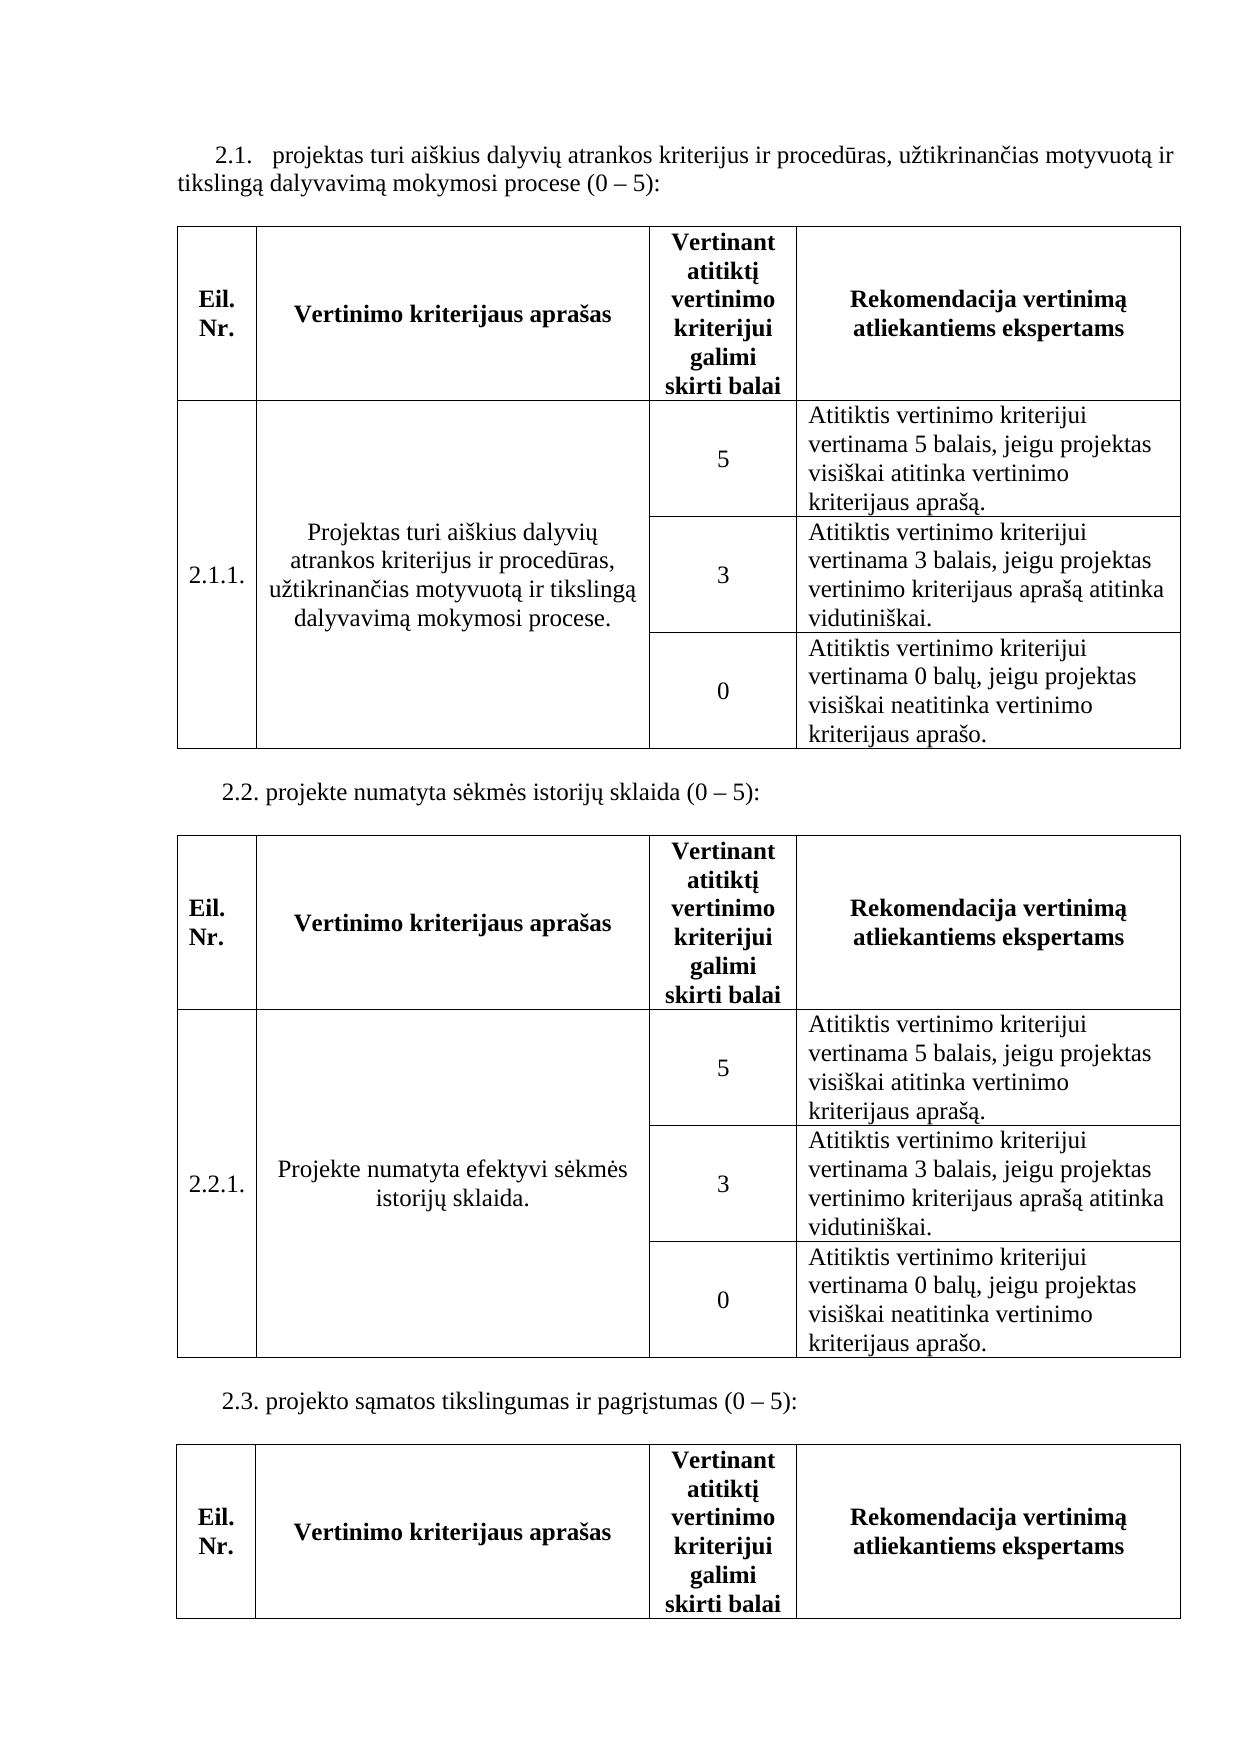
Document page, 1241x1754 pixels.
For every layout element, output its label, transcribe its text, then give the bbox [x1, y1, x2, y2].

table_cell Atitiktis vertinimo kriterijui vertinama 5 balais, jeigu projektas visiškai atitinka vertinimo kriterijaus aprašą. [797, 401, 1180, 516]
table_header Rekomendacija vertinimą atliekantiems ekspertams [797, 836, 1180, 1008]
table_header Rekomendacija vertinimą atliekantiems ekspertams [797, 1445, 1180, 1617]
table_header Eil. Nr. [178, 836, 256, 1008]
table_cell 2.1.1. [178, 401, 256, 748]
text 2.3. projekto sąmatos tikslingumas ir pagrįstumas (0 – 5): [177, 1386, 1132, 1415]
table_header Vertinant atitiktį vertinimo kriterijui galimi skirti balai [650, 1445, 796, 1617]
table_cell Projekte numatyta efektyvi sėkmės istorijų sklaida. [257, 1010, 649, 1357]
table_cell 3 [650, 517, 796, 632]
table_cell Atitiktis vertinimo kriterijui vertinama 3 balais, jeigu projektas vertinimo kriterijaus aprašą atitinka vidutiniškai. [797, 1126, 1180, 1241]
table_cell 5 [650, 1010, 796, 1124]
table_cell 0 [650, 1242, 796, 1357]
table_header Eil. Nr. [177, 1445, 255, 1617]
table_header Eil. Nr. [178, 227, 256, 399]
table_header Vertinimo kriterijaus aprašas [257, 836, 649, 1008]
table_header Vertinant atitiktį vertinimo kriterijui galimi skirti balai [650, 227, 796, 399]
table_cell Projektas turi aiškius dalyvių atrankos kriterijus ir procedūras, užtikrinančias motyvuotą ir tikslingą dalyvavimą mokymosi procese. [257, 401, 649, 748]
table_cell Atitiktis vertinimo kriterijui vertinama 0 balų, jeigu projektas visiškai neatitinka vertinimo kriterijaus aprašo. [797, 633, 1180, 748]
table_cell Atitiktis vertinimo kriterijui vertinama 3 balais, jeigu projektas vertinimo kriterijaus aprašą atitinka vidutiniškai. [797, 517, 1180, 632]
table_cell 5 [650, 401, 796, 516]
table_header Vertinant atitiktį vertinimo kriterijui galimi skirti balai [650, 836, 796, 1008]
text 2.2. projekte numatyta sėkmės istorijų sklaida (0 – 5): [177, 777, 1181, 806]
table_cell Atitiktis vertinimo kriterijui vertinama 0 balų, jeigu projektas visiškai neatitinka vertinimo kriterijaus aprašo. [797, 1242, 1180, 1357]
table_cell 2.2.1. [178, 1010, 256, 1357]
text 2.1. projektas turi aiškius dalyvių atrankos kriterijus ir procedūras, užtikrinančias motyvuotą ir tikslingą dalyvavimą mokymosi procese (0 – 5): [177, 140, 1181, 197]
table_cell 3 [650, 1126, 796, 1241]
table_cell Atitiktis vertinimo kriterijui vertinama 5 balais, jeigu projektas visiškai atitinka vertinimo kriterijaus aprašą. [797, 1010, 1180, 1124]
table_header Rekomendacija vertinimą atliekantiems ekspertams [797, 227, 1180, 399]
table_header Vertinimo kriterijaus aprašas [256, 1445, 649, 1617]
table_cell 0 [650, 633, 796, 748]
table_header Vertinimo kriterijaus aprašas [257, 227, 649, 399]
